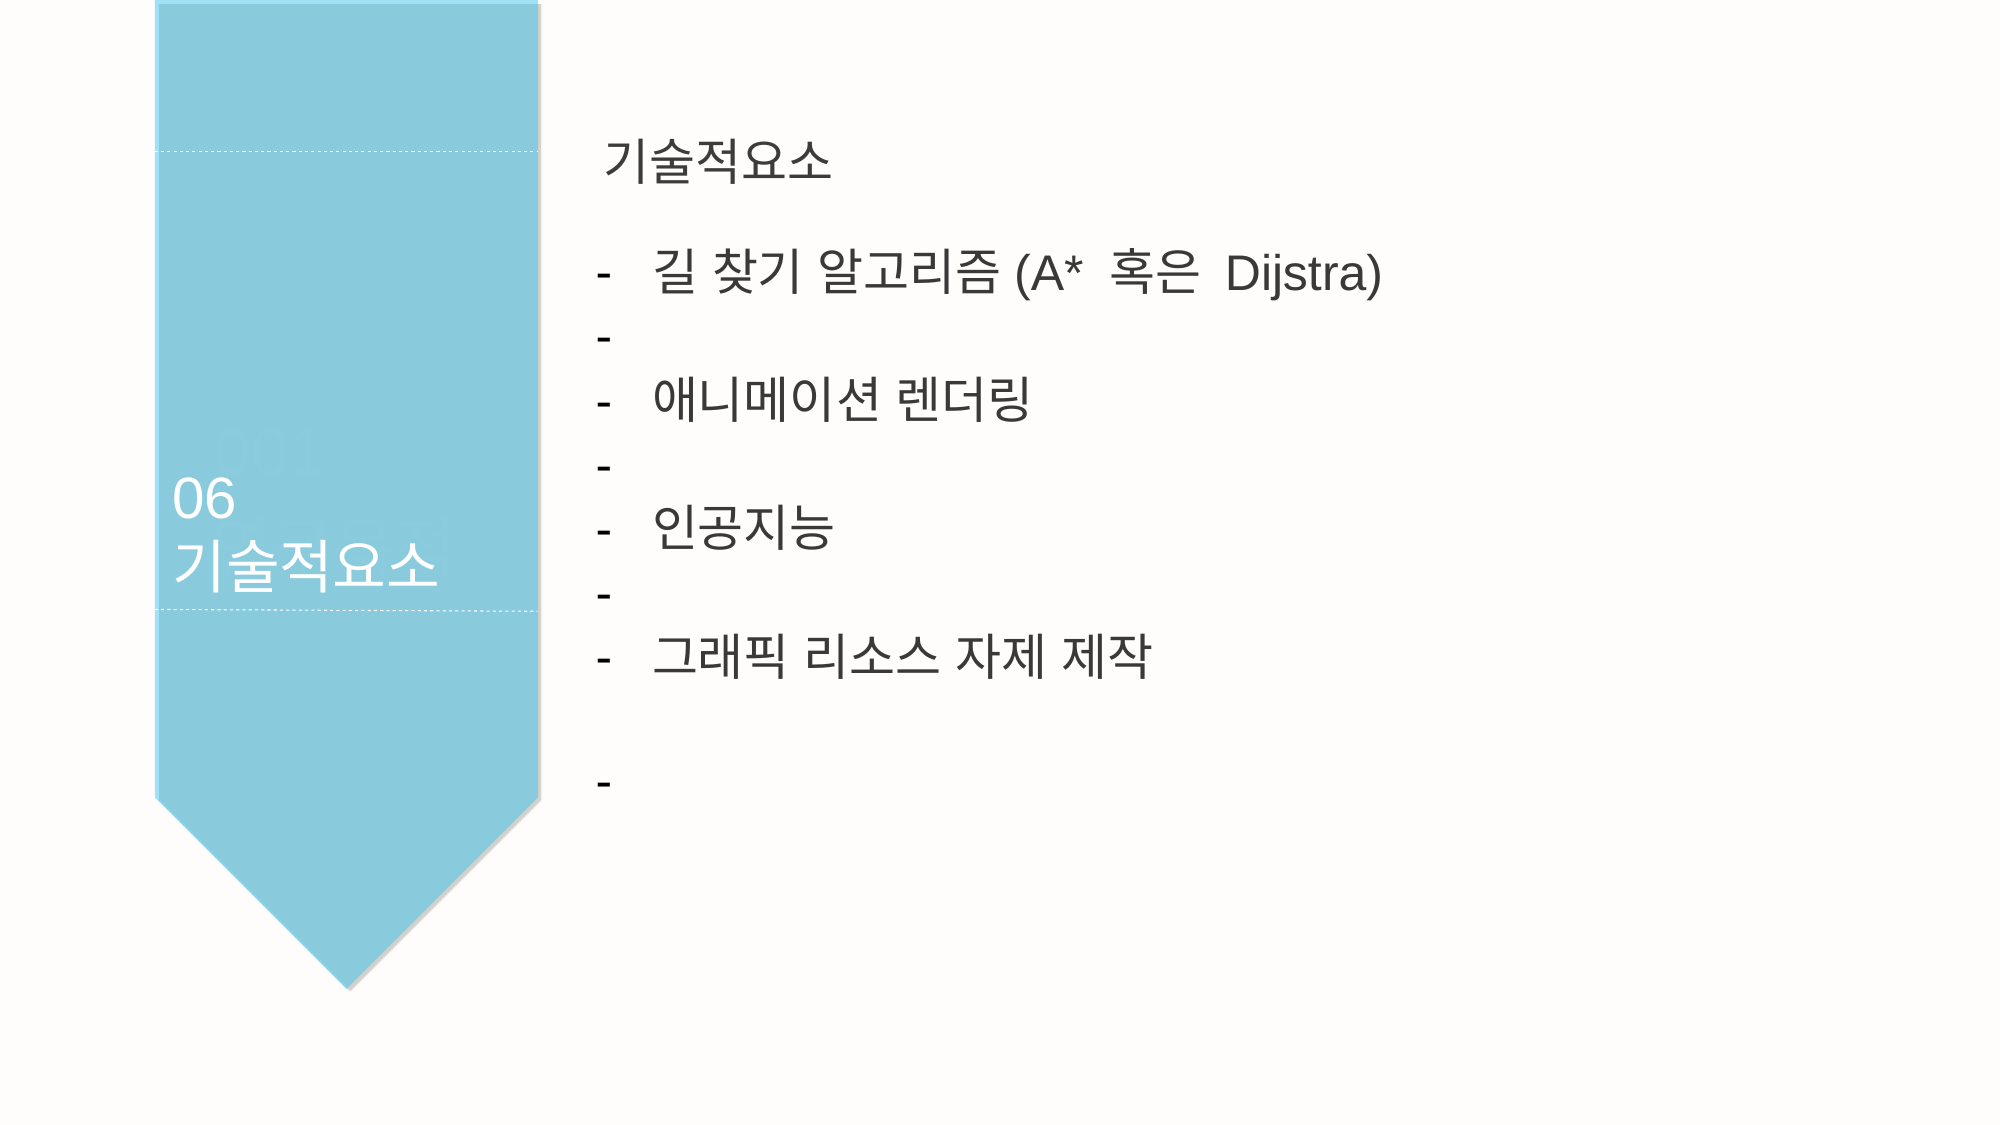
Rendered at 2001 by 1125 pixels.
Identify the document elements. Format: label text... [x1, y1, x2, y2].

text_box [154, 0, 539, 989]
text_box 길 찾기 알고리즘(A* 혹은 Dijstra) 애니메이션 렌더링 인공지능 그래픽 리소스 자제 제작 [580, 232, 1409, 1097]
text_box 06 기술적요소 [157, 452, 483, 610]
text_box 기술적요소 [588, 122, 872, 199]
